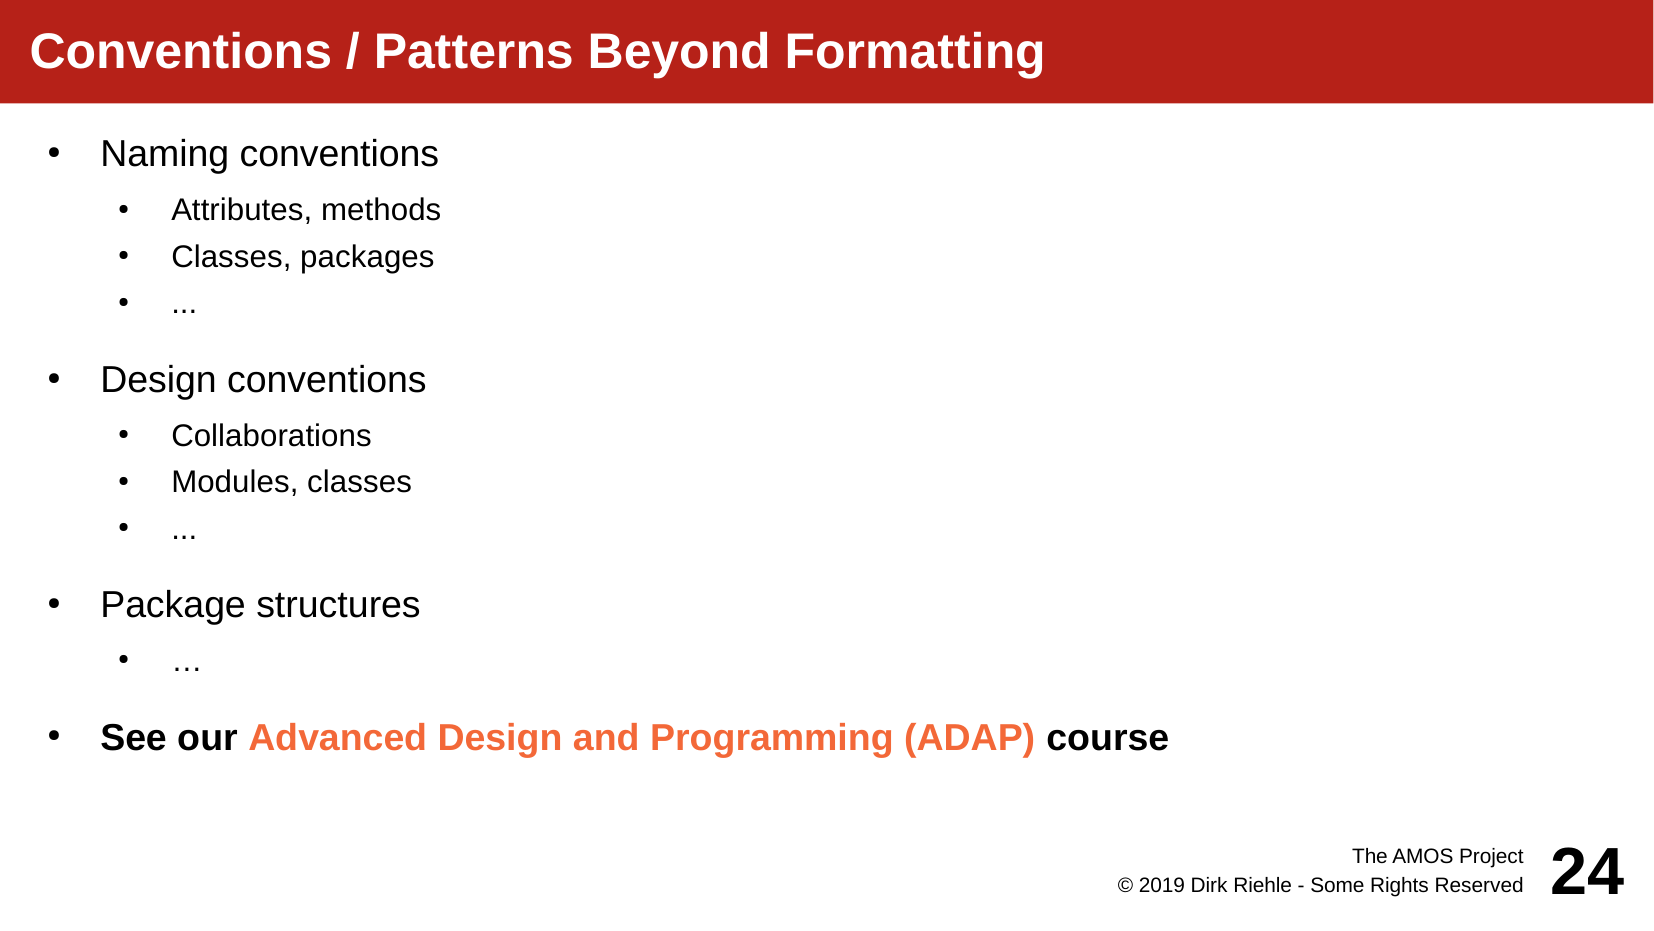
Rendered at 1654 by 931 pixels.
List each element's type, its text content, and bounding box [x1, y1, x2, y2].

list Naming conventions Attributes, methods Classes, packages ... Design conventions Collaborations Modules, classes ... Package structures … See our Advanced Design and Programming (ADAP) course [29, 132, 1625, 798]
title Conventions / Patterns Beyond Formatting [0, 0, 1654, 104]
